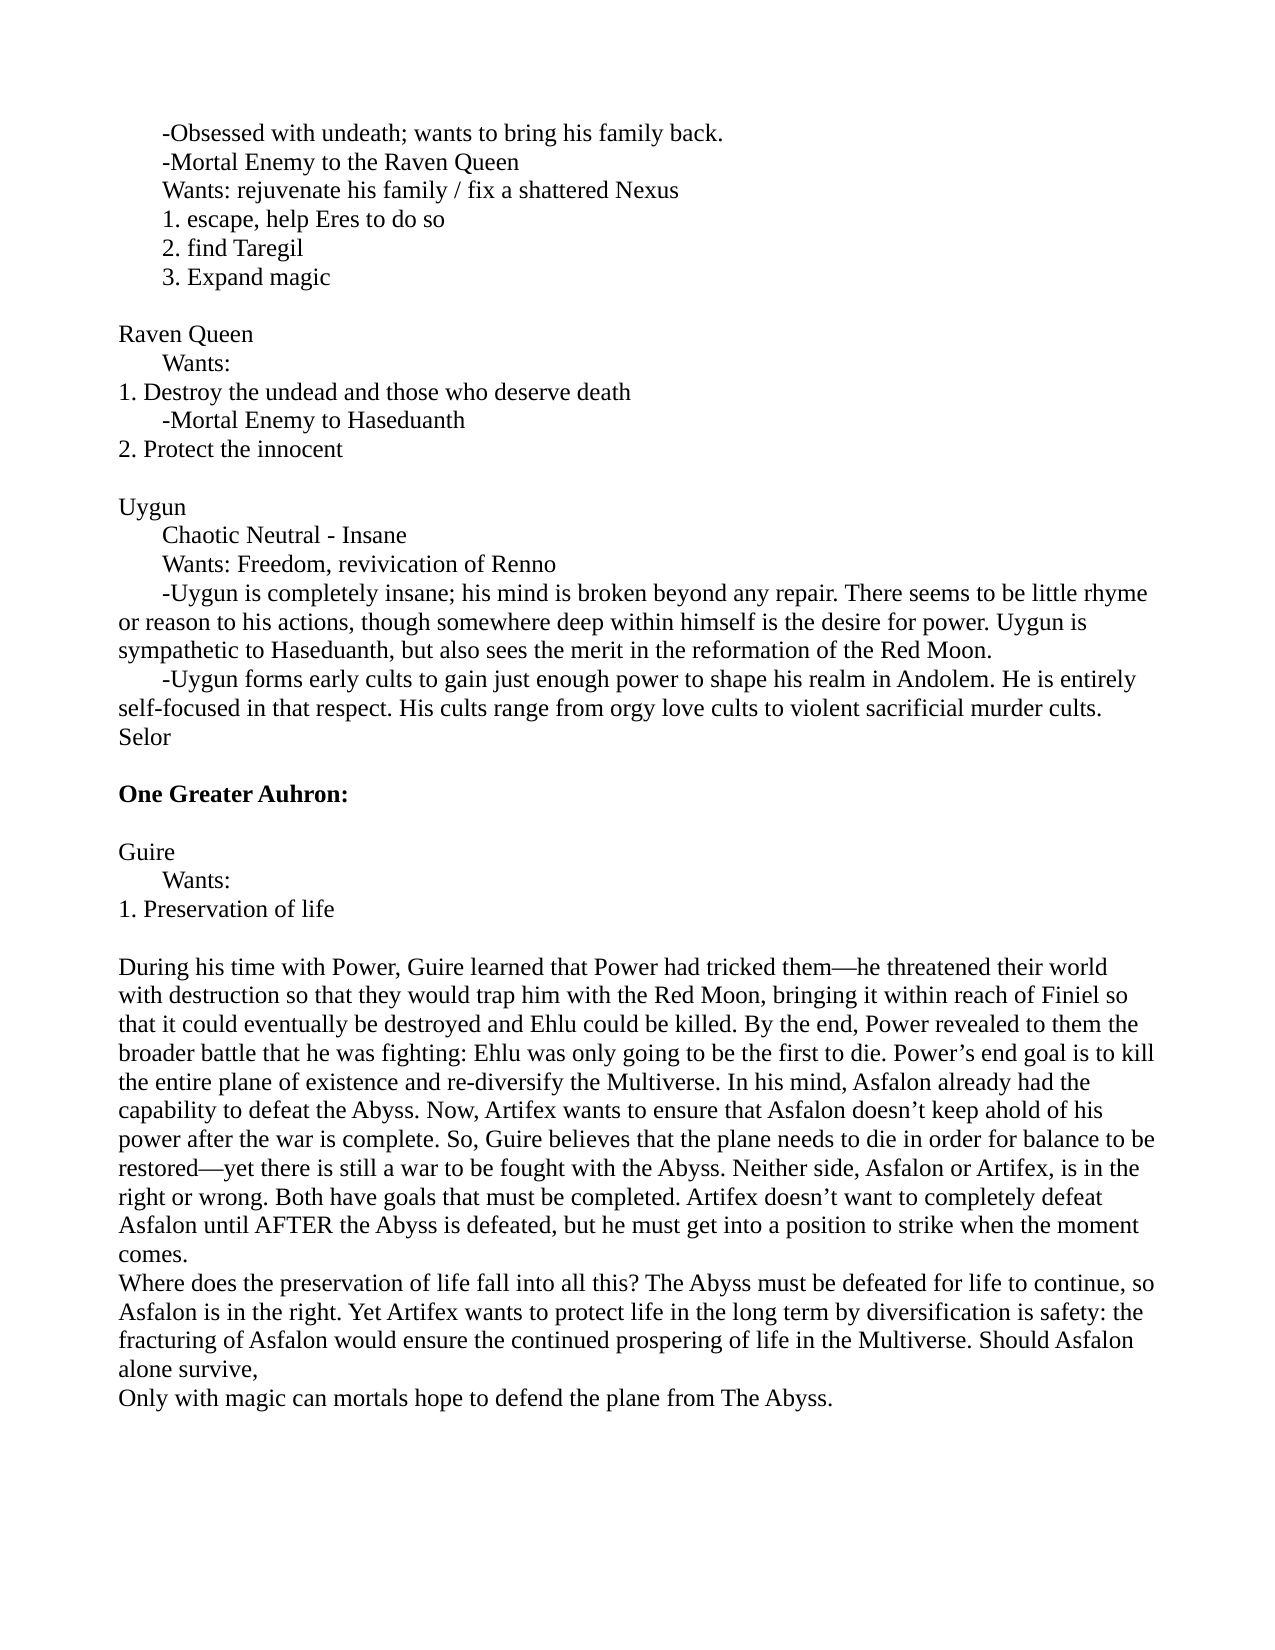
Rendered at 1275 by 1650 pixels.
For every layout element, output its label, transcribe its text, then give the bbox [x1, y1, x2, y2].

text 2. Protect the innocent [118, 434, 1157, 463]
text Wants: Freedom, revivication of Renno [118, 549, 1157, 578]
text -Uygun is completely insane; his mind is broken beyond any repair. There seems to be little rhyme or reason to his actions, though somewhere deep within himself is the desire for power. Uygun is sympathetic to Haseduanth, but also sees the merit in the reformation of the Red Moon. [118, 578, 1157, 664]
text 1. Destroy the undead and those who deserve death [118, 377, 1157, 406]
text Where does the preservation of life fall into all this? The Abyss must be defeated for life to continue, so Asfalon is in the right. Yet Artifex wants to protect life in the long term by diversification is safety: the fracturing of Asfalon would ensure the continued prospering of life in the Multiverse. Should Asfalon alone survive, [118, 1268, 1157, 1383]
text Selor [118, 722, 1157, 751]
text 3. Expand magic [118, 262, 1157, 291]
text 2. find Taregil [118, 233, 1157, 262]
text -Uygun forms early cults to gain just enough power to shape his realm in Andolem. He is entirely self-focused in that respect. His cults range from orgy love cults to violent sacrificial murder cults. [118, 664, 1157, 722]
text One Greater Auhron: [118, 779, 1157, 808]
text 1. escape, help Eres to do so [118, 204, 1157, 233]
text Wants: rejuvenate his family / fix a shattered Nexus [118, 176, 1157, 204]
text 1. Preservation of life [118, 894, 1157, 923]
text Wants: [118, 348, 1157, 377]
text Guire [118, 837, 1157, 866]
text Raven Queen [118, 319, 1157, 348]
text -Obsessed with undeath; wants to bring his family back. [118, 118, 1157, 147]
text Chaotic Neutral - Insane [118, 521, 1157, 549]
text Wants: [118, 866, 1157, 894]
text Only with magic can mortals hope to defend the plane from The Abyss. [118, 1383, 1157, 1412]
text -Mortal Enemy to the Raven Queen [118, 147, 1157, 176]
text Uygun [118, 492, 1157, 521]
text During his time with Power, Guire learned that Power had tricked them—he threatened their world with destruction so that they would trap him with the Red Moon, bringing it within reach of Finiel so that it could eventually be destroyed and Ehlu could be killed. By the end, Power revealed to them the broader battle that he was fighting: Ehlu was only going to be the first to die. Power’s end goal is to kill the entire plane of existence and re-diversify the Multiverse. In his mind, Asfalon already had the capability to defeat the Abyss. Now, Artifex wants to ensure that Asfalon doesn’t keep ahold of his power after the war is complete. So, Guire believes that the plane needs to die in order for balance to be restored—yet there is still a war to be fought with the Abyss. Neither side, Asfalon or Artifex, is in the right or wrong. Both have goals that must be completed. Artifex doesn’t want to completely defeat Asfalon until AFTER the Abyss is defeated, but he must get into a position to strike when the moment comes. [118, 952, 1157, 1268]
text -Mortal Enemy to Haseduanth [118, 406, 1157, 434]
